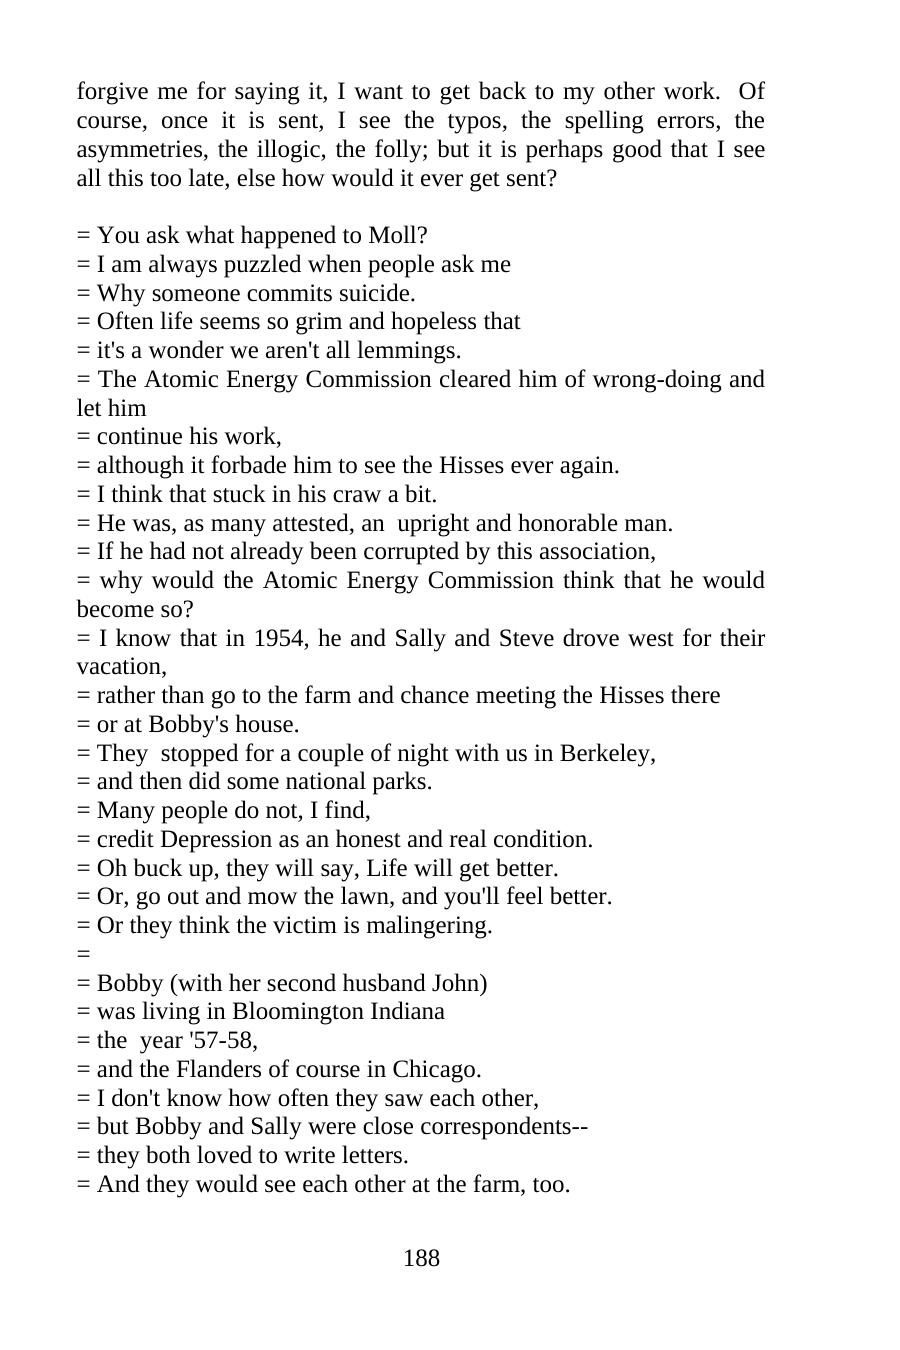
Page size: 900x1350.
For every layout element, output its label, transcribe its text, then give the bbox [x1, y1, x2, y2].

text = [76, 939, 766, 968]
text = I think that stuck in his craw a bit. [76, 479, 766, 508]
text = it's a wonder we aren't all lemmings. [76, 335, 766, 364]
text = I am always puzzled when people ask me [76, 249, 766, 278]
text = was living in Bloomington Indiana [76, 996, 766, 1025]
text = why would the Atomic Energy Commission think that he would become so? [76, 565, 766, 623]
text = Oh buck up, they will say, Life will get better. [76, 853, 766, 881]
text = Or they think the victim is malingering. [76, 910, 766, 939]
text = They stopped for a couple of night with us in Berkeley, [76, 738, 766, 766]
text = Many people do not, I find, [76, 795, 766, 824]
text = I don't know how often they saw each other, [76, 1083, 766, 1111]
text = but Bobby and Sally were close correspondents-- [76, 1111, 766, 1140]
text = credit Depression as an honest and real condition. [76, 824, 766, 853]
text = Or, go out and mow the lawn, and you'll feel better. [76, 881, 766, 910]
text forgive me for saying it, I want to get back to my other work. Of course, once it is sent, I see the typos, the spelling errors, the asymmetries, the illogic, the folly; but it is perhaps good that I see all this too late, else how would it ever get sent? [76, 76, 766, 191]
text = and the Flanders of course in Chicago. [76, 1054, 766, 1083]
text = and then did some national parks. [76, 766, 766, 795]
text = If he had not already been corrupted by this association, [76, 536, 766, 565]
text = He was, as many attested, an upright and honorable man. [76, 508, 766, 536]
text = Bobby (with her second husband John) [76, 968, 766, 996]
text = And they would see each other at the farm, too. [76, 1169, 766, 1198]
text = Often life seems so grim and hopeless that [76, 306, 766, 335]
text = The Atomic Energy Commission cleared him of wrong-doing and let him [76, 364, 766, 421]
text = You ask what happened to Moll? [76, 220, 766, 249]
text = Why someone commits suicide. [76, 278, 766, 306]
text = or at Bobby's house. [76, 709, 766, 738]
text = I know that in 1954, he and Sally and Steve drove west for their vacation, [76, 623, 766, 680]
text = rather than go to the farm and chance meeting the Hisses there [76, 680, 766, 709]
text = they both loved to write letters. [76, 1140, 766, 1169]
text = continue his work, [76, 421, 766, 450]
text = although it forbade him to see the Hisses ever again. [76, 450, 766, 479]
text = the year '57-58, [76, 1025, 766, 1054]
